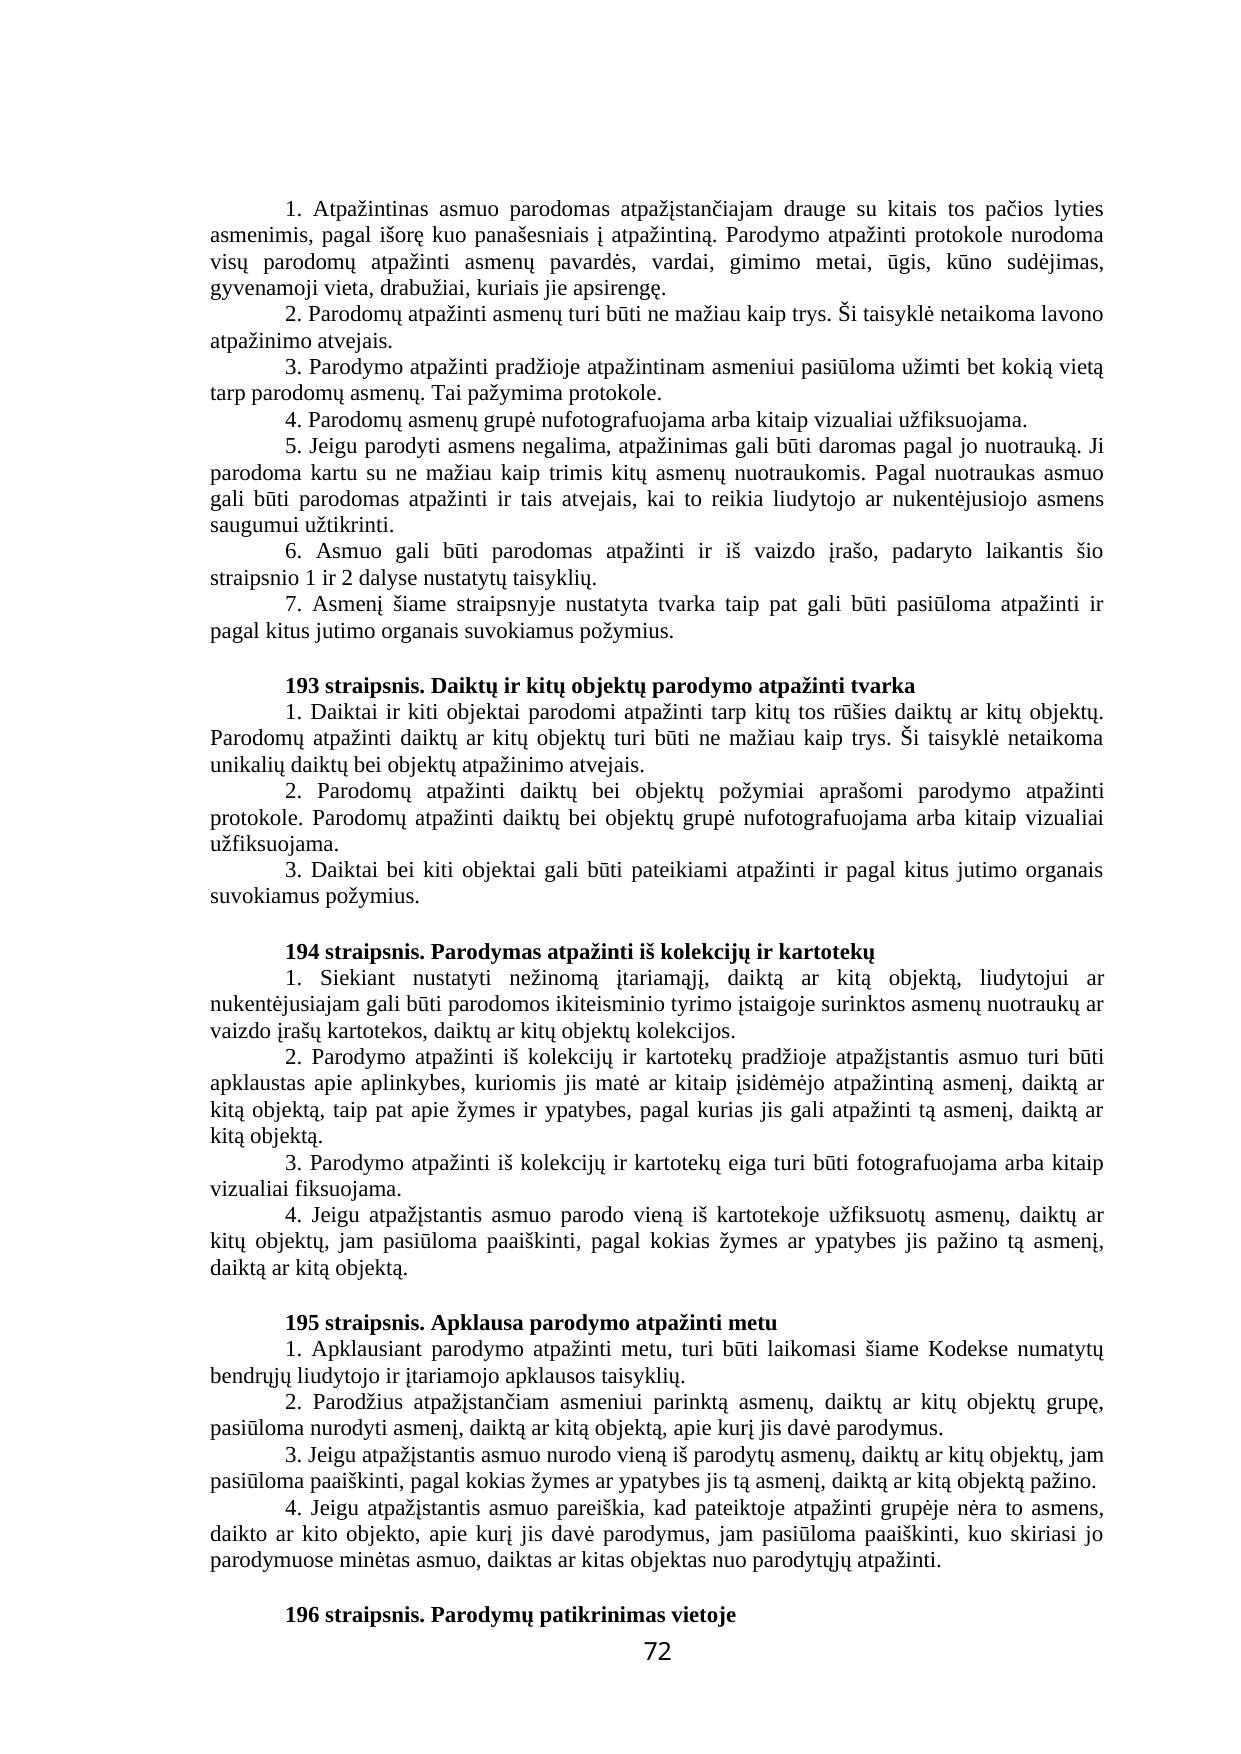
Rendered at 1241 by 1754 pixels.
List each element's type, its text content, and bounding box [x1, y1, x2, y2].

text 2. Parodymo atpažinti iš kolekcijų ir kartotekų pradžioje atpažįstantis asmuo turi būti apklaustas apie aplinkybes, kuriomis jis matė ar kitaip įsidėmėjo atpažintiną asmenį, daiktą ar kitą objektą, taip pat apie žymes ir ypatybes, pagal kurias jis gali atpažinti tą asmenį, daiktą ar kitą objektą. [210, 1043, 1106, 1148]
text 2. Parodžius atpažįstančiam asmeniui parinktą asmenų, daiktų ar kitų objektų grupę, pasiūloma nurodyti asmenį, daiktą ar kitą objektą, apie kurį jis davė parodymus. [210, 1388, 1106, 1441]
text 1. Apklausiant parodymo atpažinti metu, turi būti laikomasi šiame Kodekse numatytų bendrųjų liudytojo ir įtariamojo apklausos taisyklių. [210, 1335, 1106, 1388]
text 6. Asmuo gali būti parodomas atpažinti ir iš vaizdo įrašo, padaryto laikantis šio straipsnio 1 ir 2 dalyse nustatytų taisyklių. [210, 538, 1106, 590]
text 3. Jeigu atpažįstantis asmuo nurodo vieną iš parodytų asmenų, daiktų ar kitų objektų, jam pasiūloma paaiškinti, pagal kokias žymes ar ypatybes jis tą asmenį, daiktą ar kitą objektą pažino. [210, 1441, 1106, 1493]
text 193 straipsnis. Daiktų ir kitų objektų parodymo atpažinti tvarka [210, 672, 1106, 698]
text 1. Atpažintinas asmuo parodomas atpažįstančiajam drauge su kitais tos pačios lyties asmenimis, pagal išorę kuo panašesniais į atpažintiną. Parodymo atpažinti protokole nurodoma visų parodomų atpažinti asmenų pavardės, vardai, gimimo metai, ūgis, kūno sudėjimas, gyvenamoji vieta, drabužiai, kuriais jie apsirengę. [210, 195, 1106, 300]
text 1. Daiktai ir kiti objektai parodomi atpažinti tarp kitų tos rūšies daiktų ar kitų objektų. Parodomų atpažinti daiktų ar kitų objektų turi būti ne mažiau kaip trys. Ši taisyklė netaikoma unikalių daiktų bei objektų atpažinimo atvejais. [210, 698, 1106, 777]
text 194 straipsnis. Parodymas atpažinti iš kolekcijų ir kartotekų [210, 938, 1106, 964]
text 1. Siekiant nustatyti nežinomą įtariamąjį, daiktą ar kitą objektą, liudytojui ar nukentėjusiajam gali būti parodomos ikiteisminio tyrimo įstaigoje surinktos asmenų nuotraukų ar vaizdo įrašų kartotekos, daiktų ar kitų objektų kolekcijos. [210, 964, 1106, 1043]
text 3. Daiktai bei kiti objektai gali būti pateikiami atpažinti ir pagal kitus jutimo organais suvokiamus požymius. [210, 856, 1106, 909]
text 2. Parodomų atpažinti asmenų turi būti ne mažiau kaip trys. Ši taisyklė netaikoma lavono atpažinimo atvejais. [210, 300, 1106, 353]
text 2. Parodomų atpažinti daiktų bei objektų požymiai aprašomi parodymo atpažinti protokole. Parodomų atpažinti daiktų bei objektų grupė nufotografuojama arba kitaip vizualiai užfiksuojama. [210, 777, 1106, 856]
text 7. Asmenį šiame straipsnyje nustatyta tvarka taip pat gali būti pasiūloma atpažinti ir pagal kitus jutimo organais suvokiamus požymius. [210, 590, 1106, 643]
text 4. Jeigu atpažįstantis asmuo pareiškia, kad pateiktoje atpažinti grupėje nėra to asmens, daikto ar kito objekto, apie kurį jis davė parodymus, jam pasiūloma paaiškinti, kuo skiriasi jo parodymuose minėtas asmuo, daiktas ar kitas objektas nuo parodytųjų atpažinti. [210, 1493, 1106, 1573]
text 5. Jeigu parodyti asmens negalima, atpažinimas gali būti daromas pagal jo nuotrauką. Ji parodoma kartu su ne mažiau kaip trimis kitų asmenų nuotraukomis. Pagal nuotraukas asmuo gali būti parodomas atpažinti ir tais atvejais, kai to reikia liudytojo ar nukentėjusiojo asmens saugumui užtikrinti. [210, 432, 1106, 538]
text 3. Parodymo atpažinti iš kolekcijų ir kartotekų eiga turi būti fotografuojama arba kitaip vizualiai fiksuojama. [210, 1148, 1106, 1201]
text 3. Parodymo atpažinti pradžioje atpažintinam asmeniui pasiūloma užimti bet kokią vietą tarp parodomų asmenų. Tai pažymima protokole. [210, 353, 1106, 406]
text 195 straipsnis. Apklausa parodymo atpažinti metu [210, 1309, 1106, 1335]
text 4. Jeigu atpažįstantis asmuo parodo vieną iš kartotekoje užfiksuotų asmenų, daiktų ar kitų objektų, jam pasiūloma paaiškinti, pagal kokias žymes ar ypatybes jis pažino tą asmenį, daiktą ar kitą objektą. [210, 1201, 1106, 1280]
text 196 straipsnis. Parodymų patikrinimas vietoje [210, 1601, 1106, 1628]
text 4. Parodomų asmenų grupė nufotografuojama arba kitaip vizualiai užfiksuojama. [210, 406, 1106, 432]
